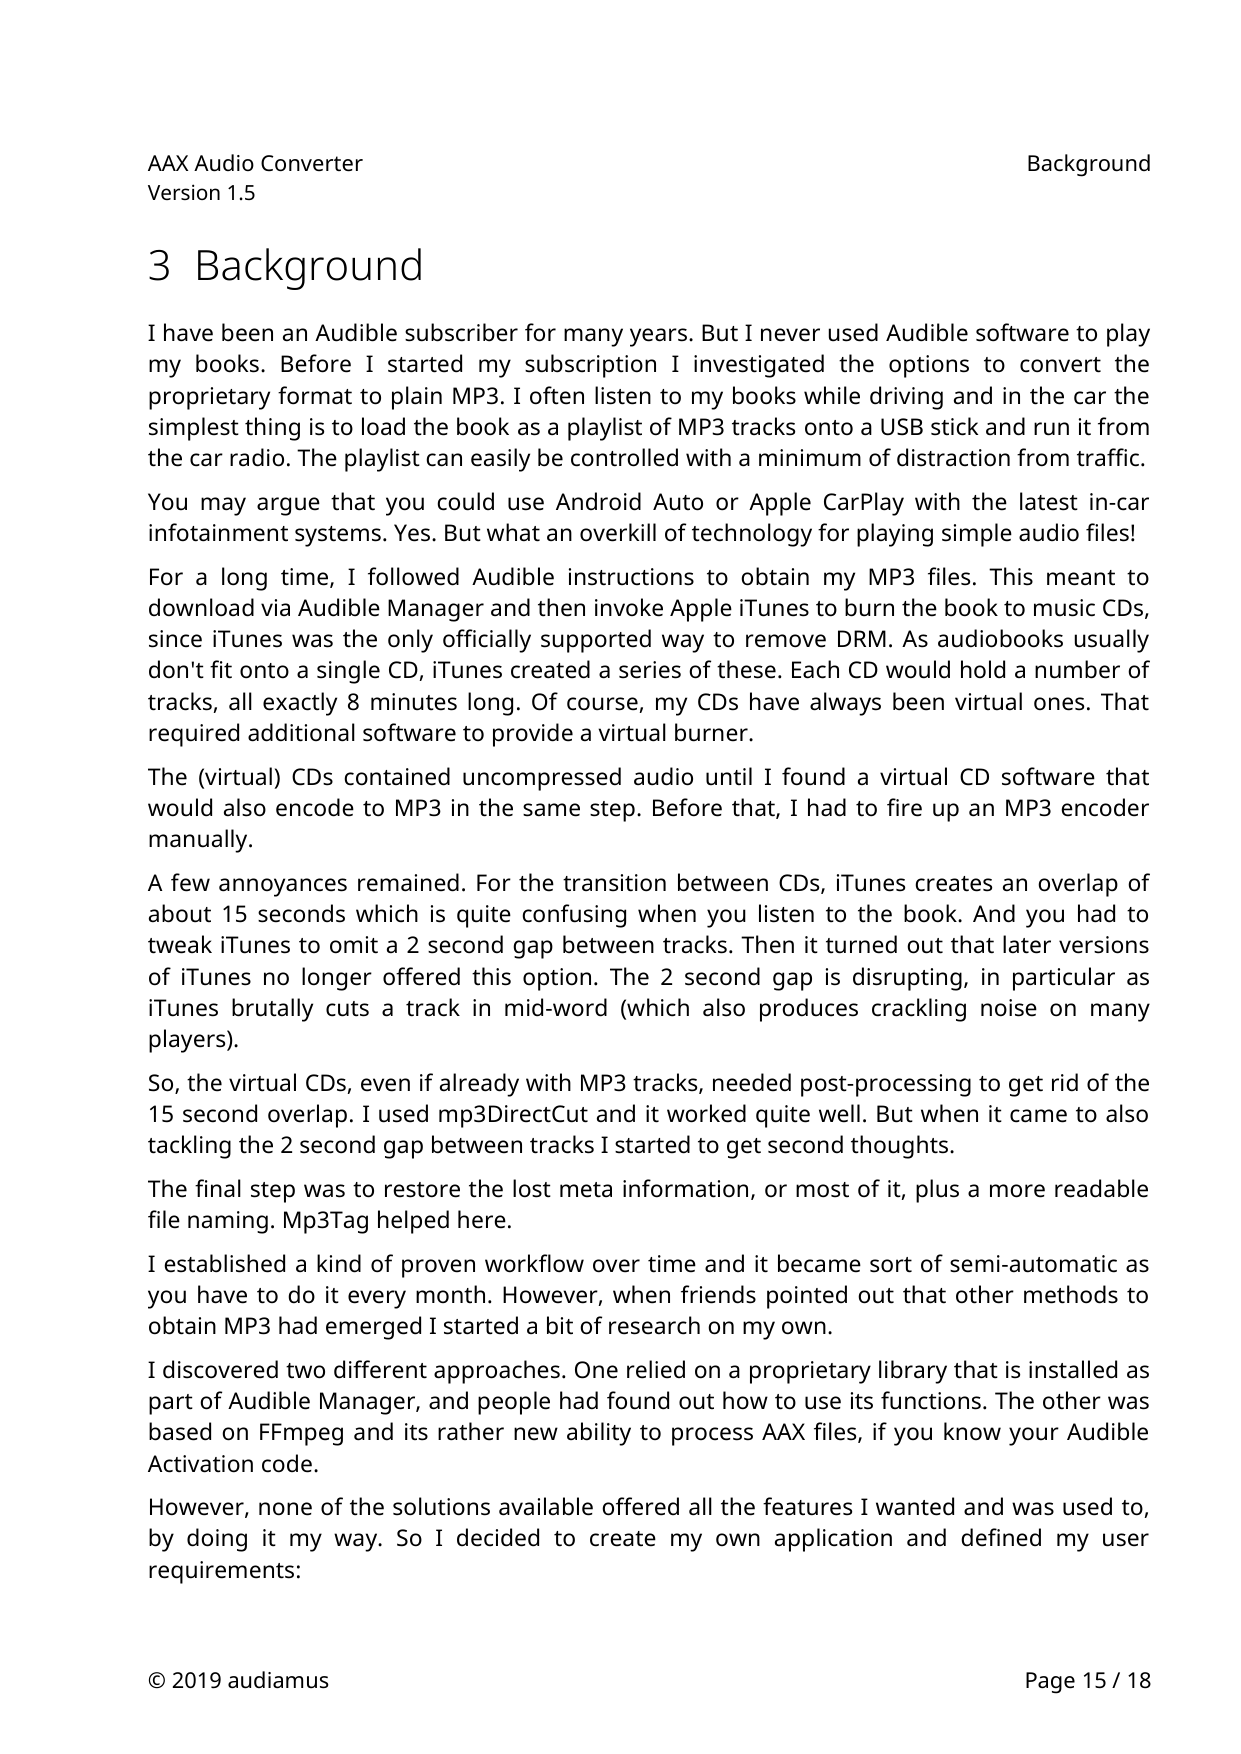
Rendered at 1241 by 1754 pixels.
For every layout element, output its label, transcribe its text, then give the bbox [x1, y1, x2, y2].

text I discovered two different approaches. One relied on a proprietary library that is installed as part of Audible Manager, and people had found out how to use its functions. The other was based on FFmpeg and its rather new ability to process AAX files, if you know your Audible Activation code. [148, 1354, 1152, 1479]
text So, the virtual CDs, even if already with MP3 tracks, needed post-processing to get rid of the 15 second overlap. I used mp3DirectCut and it worked quite well. But when it came to also tackling the 2 second gap between tracks I started to get second thoughts. [148, 1067, 1152, 1160]
text A few annoyances remained. For the transition between CDs, iTunes creates an overlap of about 15 seconds which is quite confusing when you listen to the book. And you had to tweak iTunes to omit a 2 second gap between tracks. Then it turned out that later versions of iTunes no longer offered this option. The 2 second gap is disrupting, in particular as iTunes brutally cuts a track in mid-word (which also produces crackling noise on many players). [148, 867, 1152, 1054]
text I established a kind of proven workflow over time and it became sort of semi-automatic as you have to do it every month. However, when friends pointed out that other methods to obtain MP3 had emerged I started a bit of research on my own. [148, 1248, 1152, 1341]
text The final step was to restore the lost meta information, or most of it, plus a more readable file naming. Mp3Tag helped here. [148, 1173, 1152, 1235]
text For a long time, I followed Audible instructions to obtain my MP3 files. This meant to download via Audible Manager and then invoke Apple iTunes to burn the book to music CDs, since iTunes was the only officially supported way to remove DRM. As audiobooks usually don't fit onto a single CD, iTunes created a series of these. Each CD would hold a number of tracks, all exactly 8 minutes long. Of course, my CDs have always been virtual ones. That required additional software to provide a virtual burner. [148, 561, 1152, 748]
text You may argue that you could use Android Auto or Apple CarPlay with the latest in-car infotainment systems. Yes. But what an overkill of technology for playing simple audio files! [148, 486, 1152, 548]
text I have been an Audible subscriber for many years. But I never used Audible software to play my books. Before I started my subscription I investigated the options to convert the proprietary format to plain MP3. I often listen to my books while driving and in the car the simplest thing is to load the book as a playlist of MP3 tracks onto a USB stick and run it from the car radio. The playlist can easily be controlled with a minimum of distraction from traffic. [148, 317, 1152, 473]
text However, none of the solutions available offered all the features I wanted and was used to, by doing it my way. So I decided to create my own application and defined my user requirements: [148, 1491, 1152, 1585]
text The (virtual) CDs contained uncompressed audio until I found a virtual CD software that would also encode to MP3 in the same step. Before that, I had to fire up an MP3 encoder manually. [148, 761, 1152, 854]
subtitle Background [148, 235, 1152, 292]
